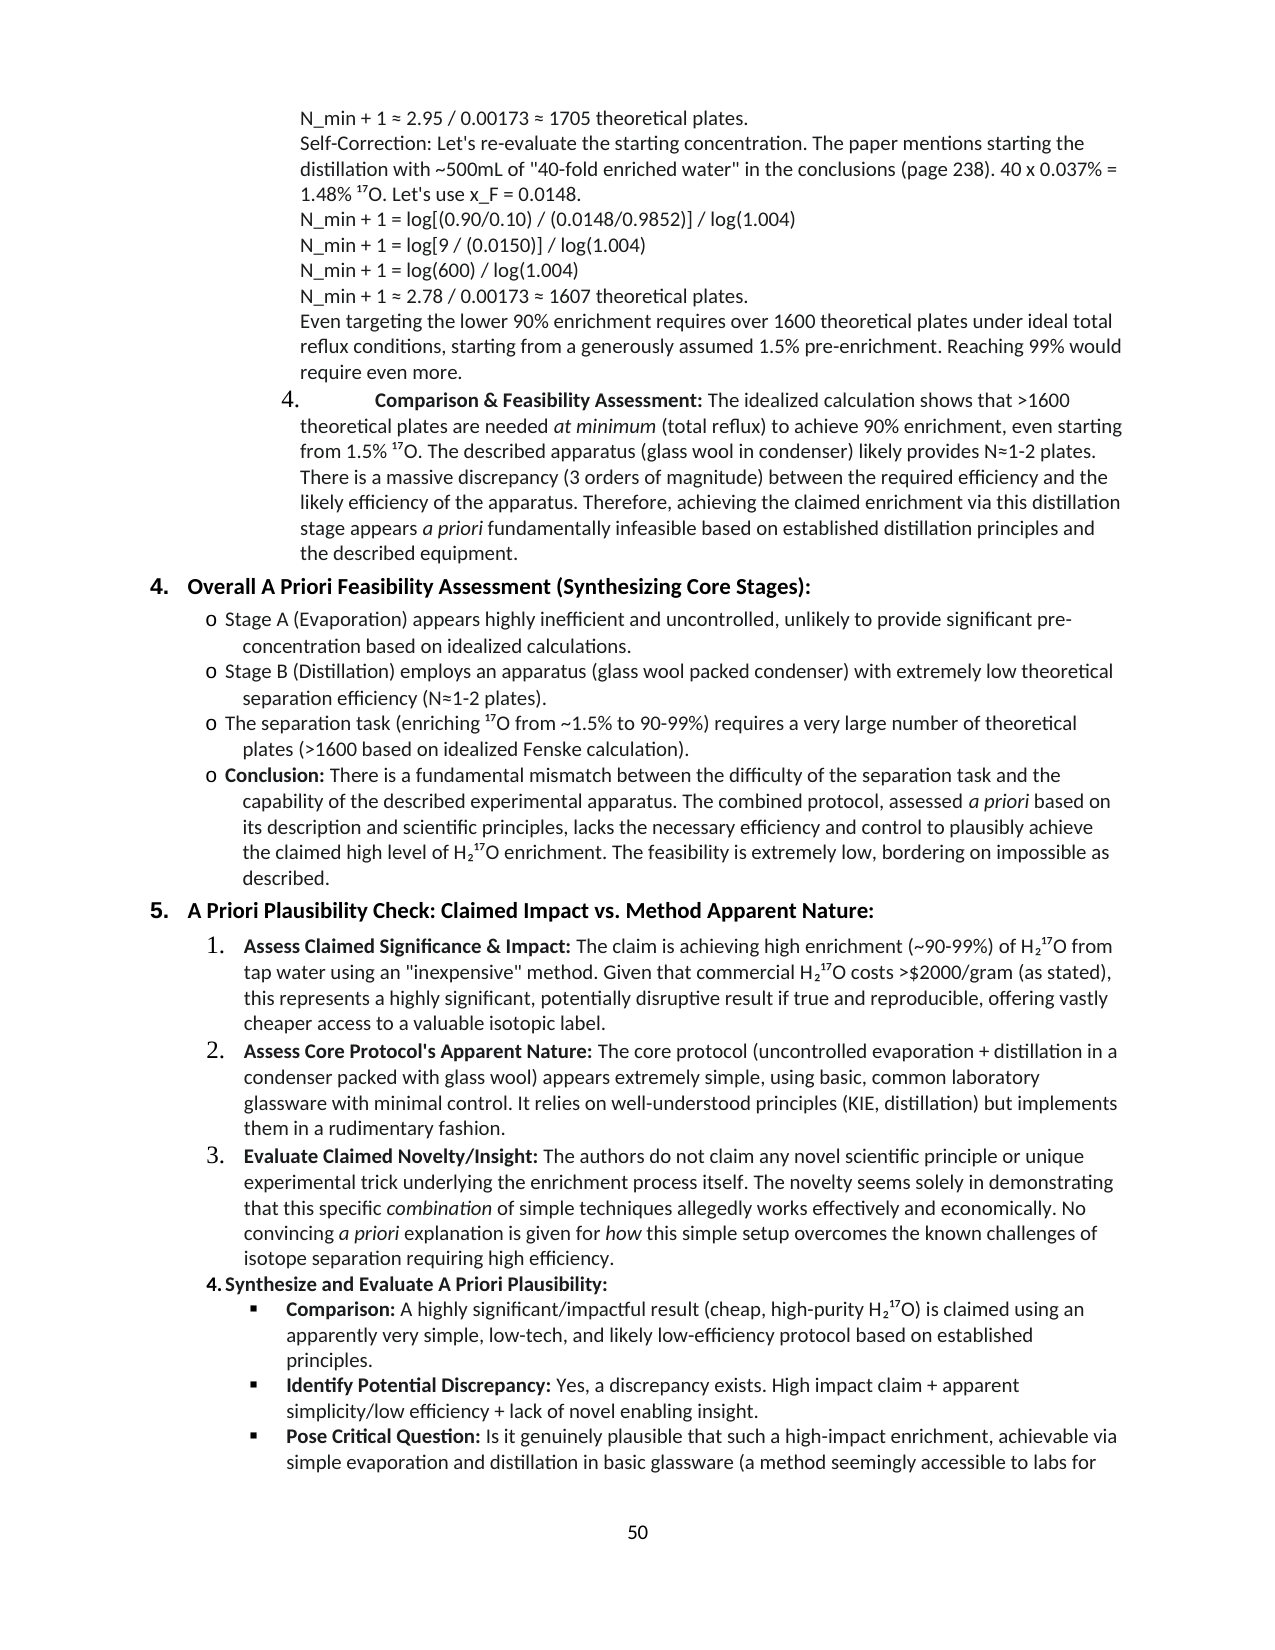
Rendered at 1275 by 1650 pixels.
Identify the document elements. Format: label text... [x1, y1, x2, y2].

list Identify Potential Discrepancy: Yes, a discrepancy exists. High impact claim + apparent simplicity/low efficiency + lack of novel enabling insight. [248, 1373, 1125, 1423]
list Pose Critical Question: Is it genuinely plausible that such a high-impact enrichment, achievable via simple evaporation and distillation in basic glassware (a method seemingly accessible to labs for [248, 1423, 1125, 1474]
list Stage A (Evaporation) appears highly inefficient and uncontrolled, unlikely to provide significant pre-concentration based on idealized calculations. [205, 606, 1125, 658]
list Comparison & Feasibility Assessment: The idealized calculation shows that >1600 theoretical plates are needed at minimum (total reflux) to achieve 90% enrichment, even starting from 1.5% ¹⁷O. The described apparatus (glass wool in condenser) likely provides N≈1-2 plates. There is a massive discrepancy (3 orders of magnitude) between the required efficiency and the likely efficiency of the apparatus. Therefore, achieving the claimed enrichment via this distillation stage appears a priori fundamentally infeasible based on established distillation principles and the described equipment. [281, 384, 1125, 566]
list Evaluate Claimed Novelty/Insight: The authors do not claim any novel scientific principle or unique experimental trick underlying the enrichment process itself. The novelty seems solely in demonstrating that this specific combination of simple techniques allegedly works effectively and economically. No convincing a priori explanation is given for how this simple setup overcomes the known challenges of isotope separation requiring high efficiency. [206, 1141, 1125, 1271]
list N_min + 1 ≈ 2.95 / 0.00173 ≈ 1705 theoretical plates. Self-Correction: Let's re-evaluate the starting concentration. The paper mentions starting the distillation with ~500mL of "40-fold enriched water" in the conclusions (page 238). 40 x 0.037% = 1.48% ¹⁷O. Let's use x_F = 0.0148. N_min + 1 = log[(0.90/0.10) / (0.0148/0.9852)] / log(1.004) N_min + 1 = log[9 / (0.0150)] / log(1.004) N_min + 1 = log(600) / log(1.004) N_min + 1 ≈ 2.78 / 0.00173 ≈ 1607 theoretical plates. Even targeting the lower 90% enrichment requires over 1600 theoretical plates under ideal total reflux conditions, starting from a generously assumed 1.5% pre-enrichment. Reaching 99% would require even more. [281, 105, 1125, 384]
subtitle Overall A Priori Feasibility Assessment (Synthesizing Core Stages): [150, 572, 1125, 600]
subtitle A Priori Plausibility Check: Claimed Impact vs. Method Apparent Nature: [150, 896, 1125, 924]
list Assess Claimed Significance & Impact: The claim is achieving high enrichment (~90-99%) of H₂¹⁷O from tap water using an "inexpensive" method. Given that commercial H₂¹⁷O costs >$2000/gram (as stated), this represents a highly significant, potentially disruptive result if true and reproducible, offering vastly cheaper access to a valuable isotopic label. [206, 931, 1125, 1036]
list Comparison: A highly significant/impactful result (cheap, high-purity H₂¹⁷O) is claimed using an apparently very simple, low-tech, and likely low-efficiency protocol based on established principles. [248, 1296, 1125, 1373]
list Conclusion: There is a fundamental mismatch between the difficulty of the separation task and the capability of the described experimental apparatus. The combined protocol, assessed a priori based on its description and scientific principles, lacks the necessary efficiency and control to plausibly achieve the claimed high level of H₂¹⁷O enrichment. The feasibility is extremely low, bordering on impossible as described. [205, 762, 1125, 890]
list Synthesize and Evaluate A Priori Plausibility: [206, 1271, 1125, 1296]
list Assess Core Protocol's Apparent Nature: The core protocol (uncontrolled evaporation + distillation in a condenser packed with glass wool) appears extremely simple, using basic, common laboratory glassware with minimal control. It relies on well-understood principles (KIE, distillation) but implements them in a rudimentary fashion. [206, 1036, 1125, 1141]
list The separation task (enriching ¹⁷O from ~1.5% to 90-99%) requires a very large number of theoretical plates (>1600 based on idealized Fenske calculation). [205, 710, 1125, 762]
list Stage B (Distillation) employs an apparatus (glass wool packed condenser) with extremely low theoretical separation efficiency (N≈1-2 plates). [205, 658, 1125, 710]
